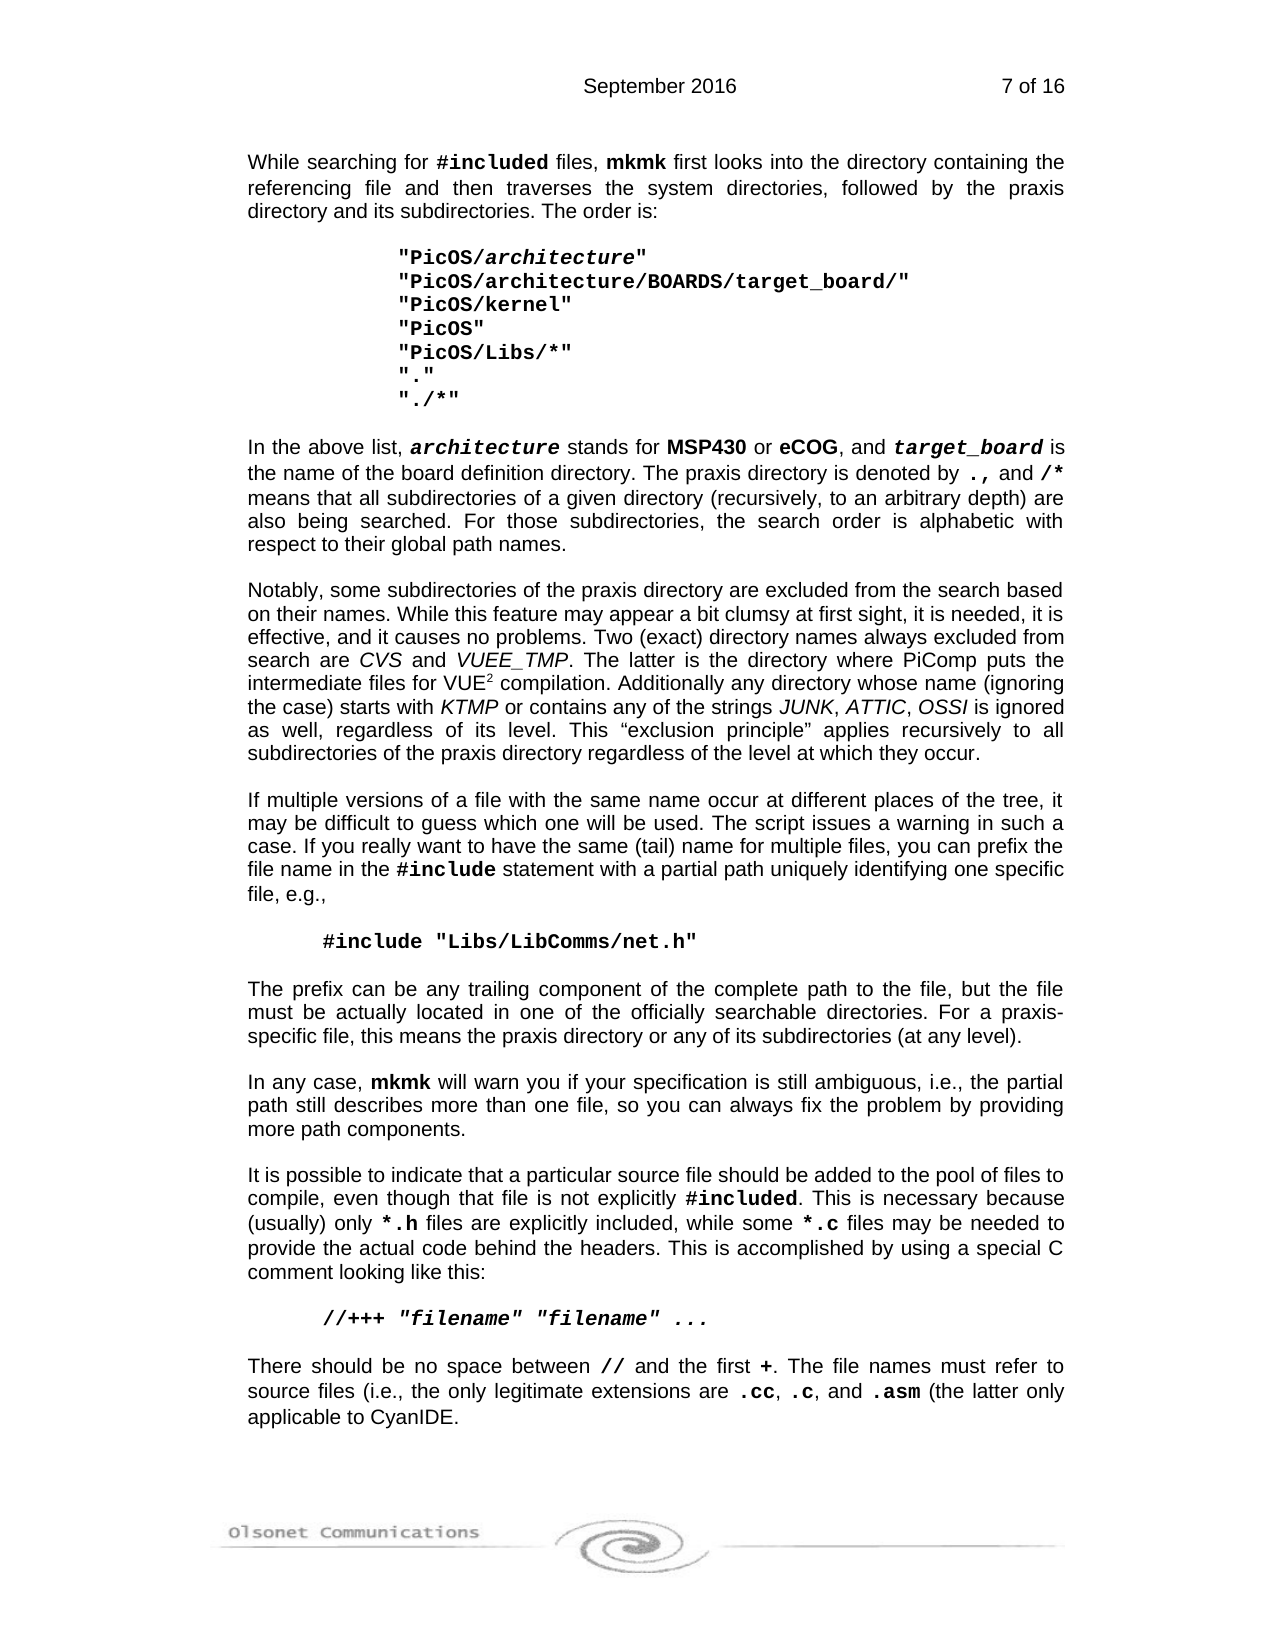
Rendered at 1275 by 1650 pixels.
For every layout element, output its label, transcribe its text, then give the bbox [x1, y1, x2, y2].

text If multiple versions of a file with the same name occur at different places of the tree, it may be difficult to guess which one will be used. The script issues a warning in such a case. If you really want to have the same (tail) name for multiple files, you can prefix the file name in the #include statement with a partial path uniquely identifying one specific file, e.g., [247, 788, 1065, 906]
text It is possible to indicate that a particular source file should be added to the pool of files to compile, even though that file is not explicitly #included. This is necessary because (usually) only *.h files are explicitly included, while some *.c files may be needed to provide the actual code behind the headers. This is accomplished by using a special C comment looking like this: [247, 1163, 1065, 1283]
text //+++ "filename" "filename" ... [247, 1307, 1065, 1332]
text In any case, mkmk will warn you if your specification is still ambiguous, i.e., the partial path still describes more than one file, so you can always fix the problem by providing more path components. [247, 1071, 1065, 1140]
text "PicOS/architecture/BOARDS/target_board/" [247, 271, 1065, 294]
text Notably, some subdirectories of the praxis directory are excluded from the search based on their names. While this feature may appear a bit clumsy at first sight, it is needed, it is effective, and it causes no problems. Two (exact) directory names always excluded from search are CVS and VUEE_TMP. The latter is the directory where PiComp puts the intermediate files for VUE2 compilation. Additionally any directory whose name (ignoring the case) starts with KTMP or contains any of the strings JUNK, ATTIC, OSSI is ignored as well, regardless of its level. This “exclusion principle” applies recursively to all subdirectories of the praxis directory regardless of the level at which they occur. [247, 579, 1065, 765]
text "./*" [247, 389, 1065, 413]
text While searching for #included files, mkmk first looks into the directory containing the referencing file and then traverses the system directories, followed by the praxis directory and its subdirectories. The order is: [247, 151, 1065, 222]
text "PicOS/Libs/*" [247, 342, 1065, 365]
text #include "Libs/LibComms/net.h" [247, 929, 1065, 954]
text There should be no space between // and the first +. The file names must refer to source files (i.e., the only legitimate extensions are .cc, .c, and .asm (the latter only applicable to CyanIDE. [247, 1355, 1065, 1428]
text "PicOS" [247, 318, 1065, 342]
text "PicOS/kernel" [247, 294, 1065, 318]
text In the above list, architecture stands for MSP430 or eCOG, and target_board is the name of the board definition directory. The praxis directory is denoted by ., and /* means that all subdirectories of a given directory (recursively, to an arbitrary depth) are also being searched. For those subdirectories, the search order is alphabetic with respect to their global path names. [247, 436, 1065, 556]
text "PicOS/architecture" [247, 246, 1065, 271]
text The prefix can be any trailing component of the complete path to the file, but the file must be actually located in one of the officially searchable directories. For a praxis-specific file, this means the praxis directory or any of its subdirectories (at any level). [247, 978, 1065, 1047]
picture [210, 1504, 1065, 1596]
text "." [247, 365, 1065, 389]
